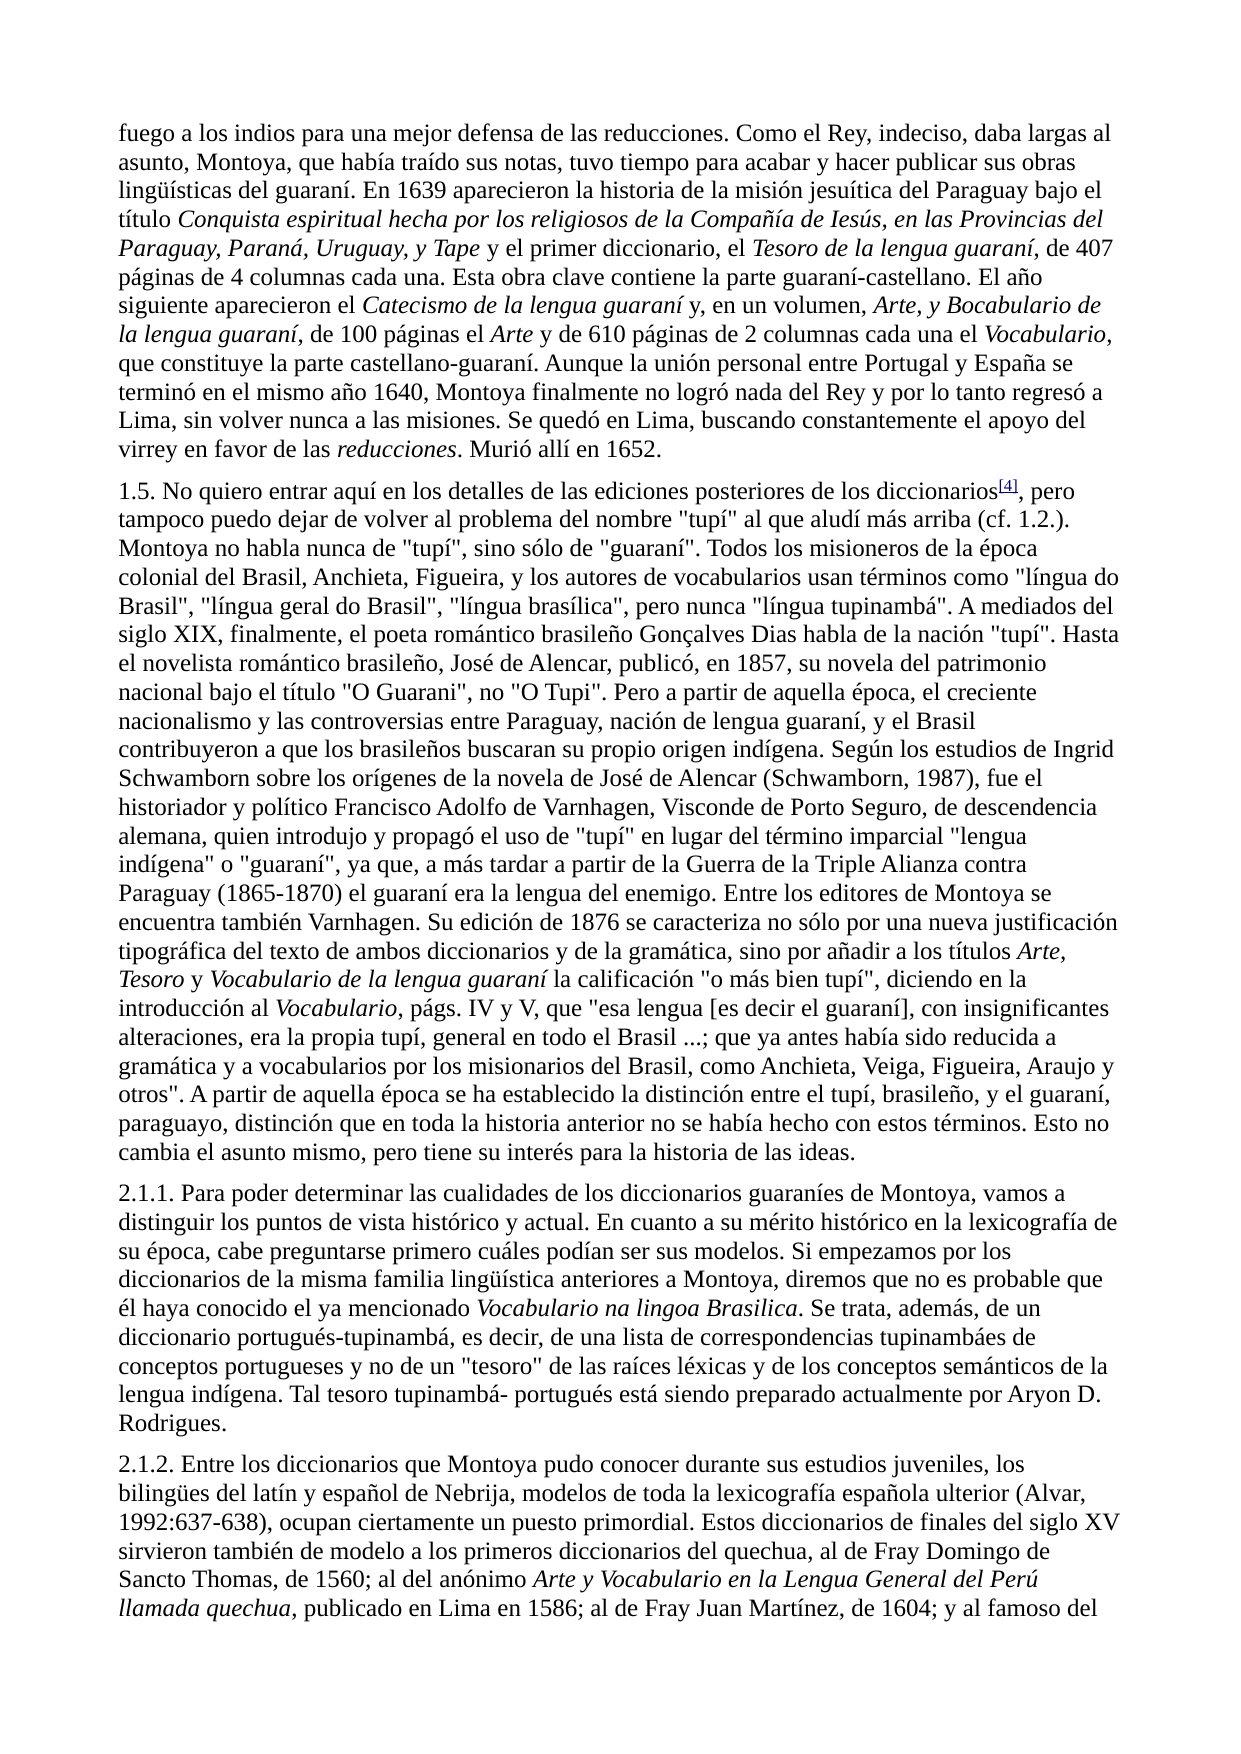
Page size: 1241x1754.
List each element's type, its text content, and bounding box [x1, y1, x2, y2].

text fuego a los indios para una mejor defensa de las reducciones. Como el Rey, indeciso, daba largas al asunto, Montoya, que había traído sus notas, tuvo tiempo para acabar y hacer publicar sus obras lingüísticas del guaraní. En 1639 aparecieron la historia de la misión jesuítica del Paraguay bajo el título Conquista espiritual hecha por los religiosos de la Compañía de Iesús, en las Provincias del Paraguay, Paraná, Uruguay, y Tape y el primer diccionario, el Tesoro de la lengua guaraní, de 407 páginas de 4 co­lumnas cada una. Esta obra clave con­tiene la parte guaraní-castellano. El año siguiente aparecieron el Catecismo de la lengua guaraní y, en un volumen, Arte, y Bocabulario de la lengua guaraní, de 100 páginas el Arte y de 610 páginas de 2 columnas cada una el Vocabulario, que constituye la parte castellano-guaraní. Aunque la unión personal entre Portugal y España se terminó en el mismo año 1640, Montoya finalmente no logró nada del Rey y por lo tanto regresó a Lima, sin volver nun­ca a las misiones. Se quedó en Lima, bus­cando constantemente el apoyo del virrey en favor de las reducciones. Murió allí en 1652. [118, 118, 1122, 463]
text 1.5. No quiero entrar aquí en los detalles de las ediciones pos­teriores de los dicciona­rios[4], pero tampoco puedo dejar de volver al problema del nombre "tupí" al que aludí más arriba (cf. 1.2.). Montoya no habla nunca de "tupí", sino sólo de "guaraní". Todos los misioneros de la época colonial del Brasil, Anchieta, Figueira, y los autores de vocabula­rios usan términos como "língua do Brasil", "língua geral do Brasil", "língua brasílica", pero nunca "língua tupinambá". A mediados del siglo XIX, finalmente, el poeta romántico brasileño Gonçalves Dias habla de la nación "tupí". Hasta el novelista romántico brasileño, José de Alencar, publicó, en 1857, su novela del patrimonio nacional bajo el título "O Guarani", no "O Tupi". Pero a partir de aquella época, el creciente nacionalismo y las controversias entre Paraguay, nación de lengua guaraní, y el Brasil contribuyeron a que los brasileños buscaran su propio origen indígena. Según los estudios de Ingrid Schwamborn sobre los orígenes de la novela de José de Alencar (Schwamborn, 1987), fue el historiador y político Francisco Adolfo de Varnhagen, Visconde de Porto Seguro, de descendencia alemana, quien introdujo y propagó el uso de "tupí" en lugar del término imparcial "lengua indígena" o "guaraní", ya que, a más tardar a partir de la Guerra de la Triple Alianza contra Paraguay (1865-1870) el guaraní era la lengua del enemigo. Entre los editores de Montoya se encuentra también Varnhagen. Su edición de 1876 se caracteriza no sólo por una nueva justificación tipográfica del texto de ambos dicciona­rios y de la gramática, sino por aña­dir a los títulos Arte, Tesoro y Vocabulario de la lengua guaraní la calificación "o más bien tupí", diciendo en la introducción al Vocabulario, págs. IV y V, que "esa lengua [es decir el guaraní], con insignificantes alteraciones, era la propia tupí, general en todo el Brasil ...; que ya antes había sido reducida a gramática y a vocabularios por los misionarios del Brasil, como Anchieta, Veiga, Figueira, Araujo y otros". A partir de aquella época se ha establecido la distin­ción entre el tupí, brasileño, y el guaraní, paraguayo, distinción que en toda la historia anterior no se había hecho con estos términos. Esto no cambia el asunto mismo, pero tiene su interés para la historia de las ideas. [118, 476, 1122, 1166]
text 2.1.1. Para poder determinar las cualidades de los diccionarios guaraníes de Montoya, vamos a distinguir los puntos de vista histórico y actual. En cuanto a su mérito histórico en la lexicografía de su época, cabe preguntarse primero cuáles podían ser sus modelos. Si empezamos por los diccionarios de la misma familia lingüística anteriores a Montoya, diremos que no es probable que él haya conocido el ya mencionado Vocabulario na lingoa Brasilica. Se trata, además, de un diccionario portugués-tupinambá, es decir, de una lista de correspondencias tupinambáes de conceptos portugueses y no de un "tesoro" de las raíces léxicas y de los conceptos semánticos de la lengua indígena. Tal tesoro tupinambá- portugués está siendo preparado actualmente por Aryon D. Rodrigues. [118, 1178, 1122, 1437]
text 2.1.2. Entre los diccionarios que Montoya pudo conocer durante sus estu­dios juveniles, los bilingües del latín y español de Nebrija, modelos de toda la lexicografía española ulterior (Alvar, 1992:637-638), ocupan ciertamente un puesto primordial. Estos diccionarios de finales del siglo XV sirvieron también de modelo a los primeros diccionarios del quechua, al de Fray Domingo de Sancto Thomas, de 1560; al del anónimo Arte y Vocabulario en la Lengua General del Perú llamada quechua, publicado en Lima en 1586; al de Fray Juan Martínez, de 1604; y al famoso del [118, 1449, 1122, 1622]
